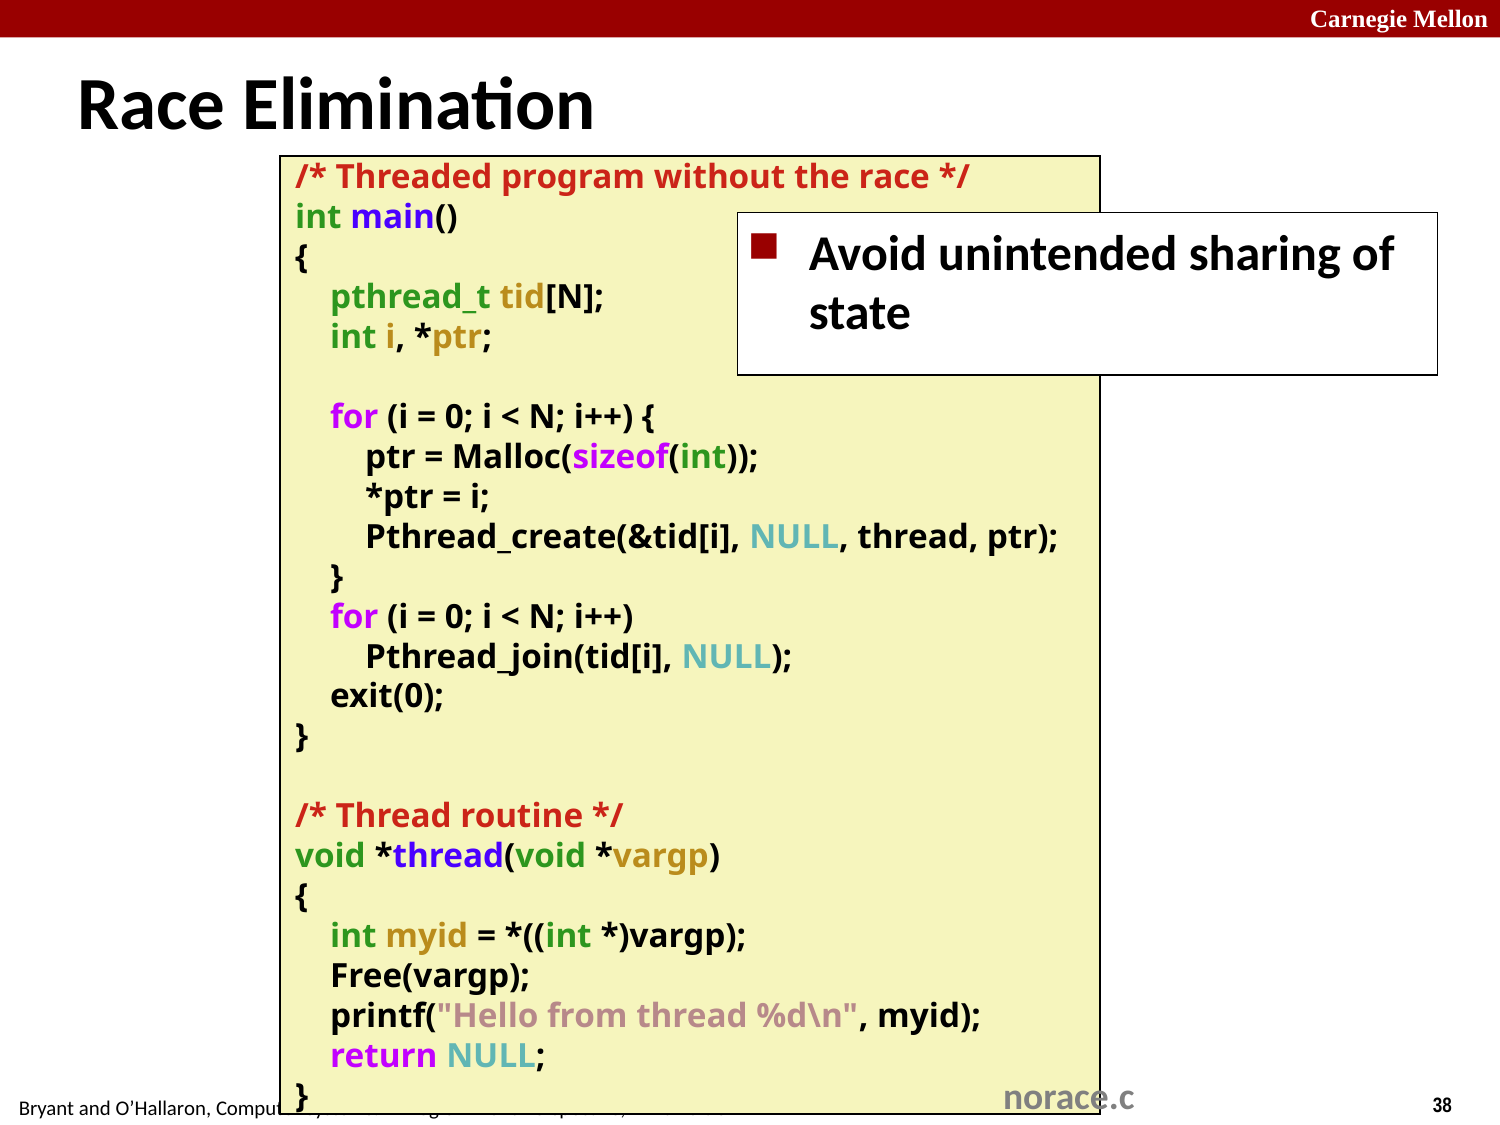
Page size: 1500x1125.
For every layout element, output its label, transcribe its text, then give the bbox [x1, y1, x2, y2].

text_box norace.c [988, 1064, 1150, 1125]
text_box /* Threaded program without the race */ int main() { pthread_t tid[N]; int i, *ptr; for (i = 0; i < N; i++) { ptr = Malloc(sizeof(int)); *ptr = i; Pthread_create(&tid[i], NULL, thread, ptr); } for (i = 0; i < N; i++) Pthread_join(tid[i], NULL); exit(0); } /* Thread routine */ void *thread(void *vargp) { int myid = *((int *)vargp); Free(vargp); printf("Hello from thread %d\n", myid); return NULL; } [280, 155, 1100, 1114]
list Avoid unintended sharing of state [737, 212, 1438, 375]
title Race Elimination [62, 37, 1308, 163]
